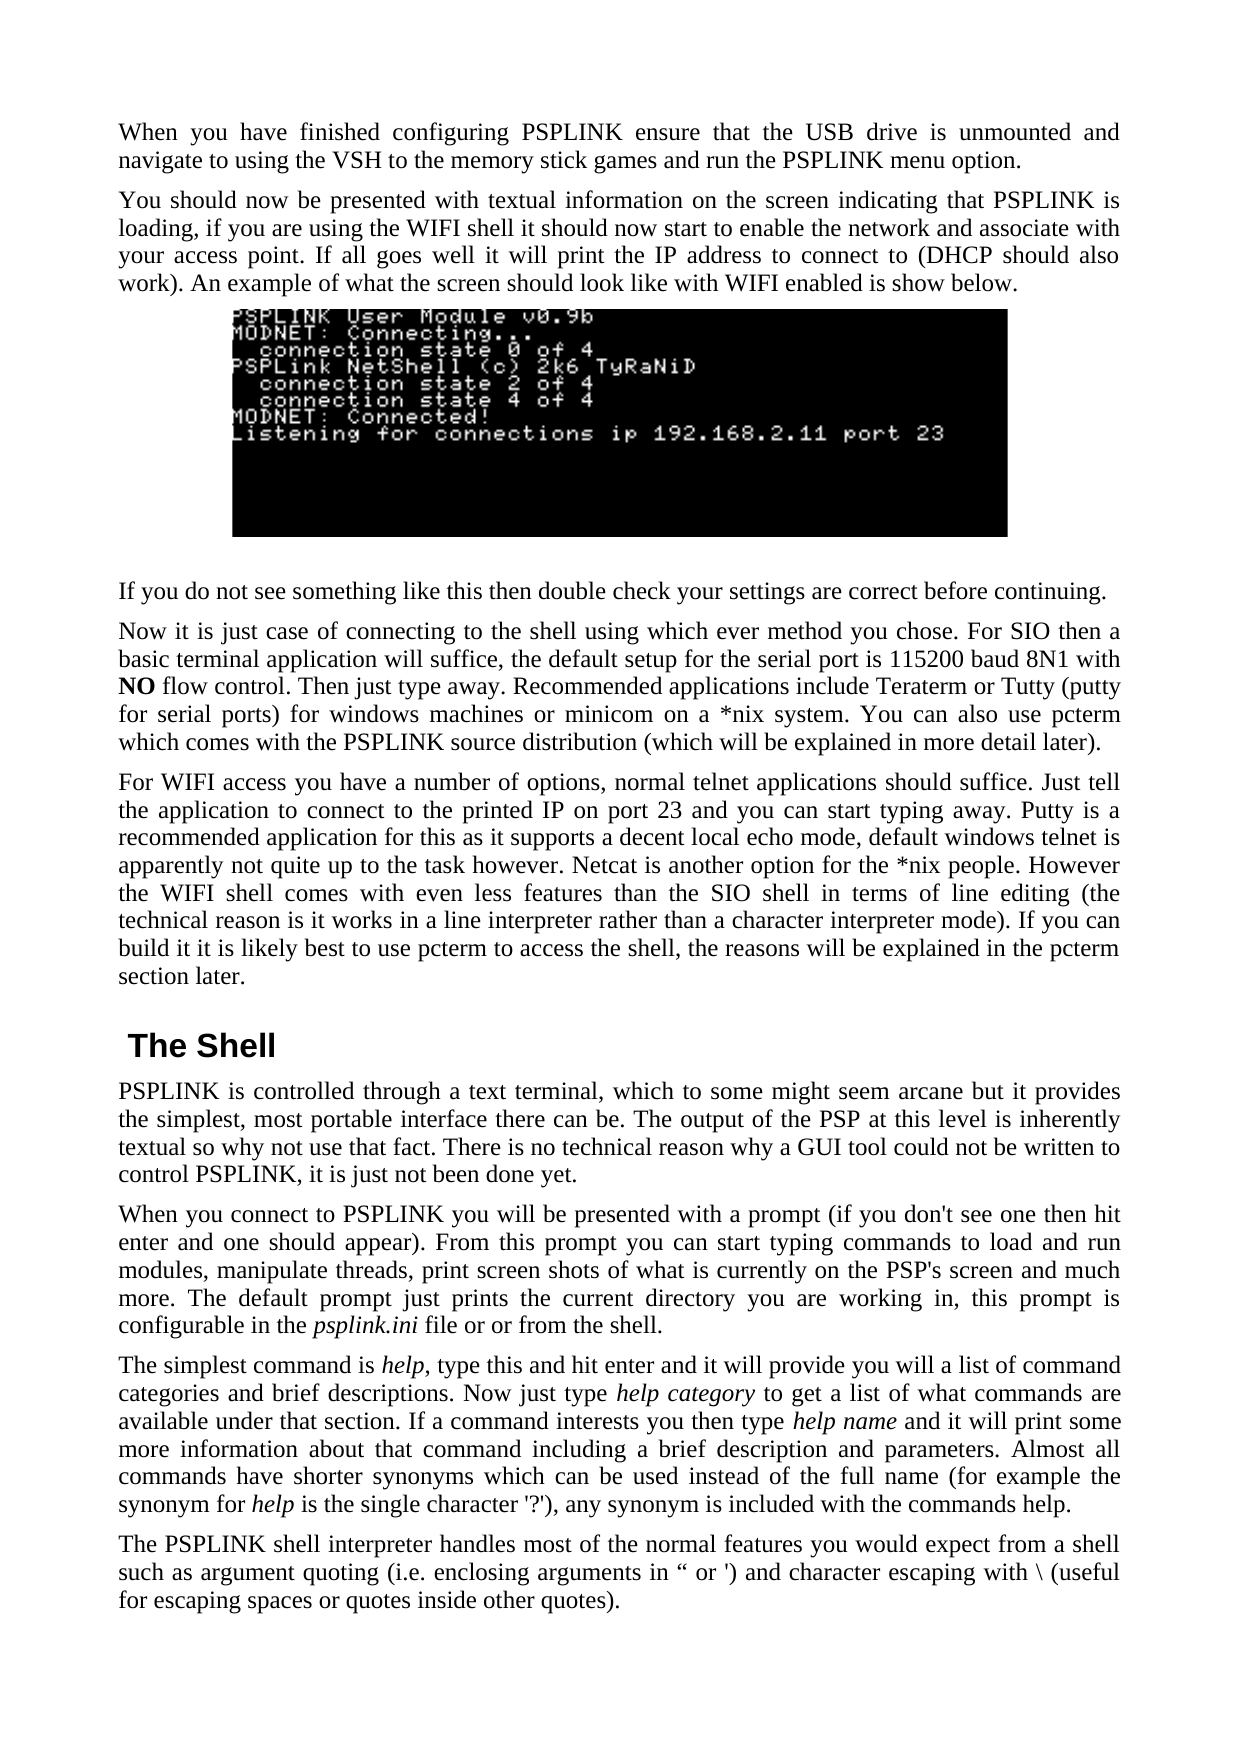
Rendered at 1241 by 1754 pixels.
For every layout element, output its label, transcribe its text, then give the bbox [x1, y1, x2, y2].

text The simplest command is help, type this and hit enter and it will provide you will a list of command categories and brief descriptions. Now just type help category to get a list of what commands are available under that section. If a command interests you then type help name and it will print some more information about that command including a brief description and parameters. Almost all commands have shorter synonyms which can be used instead of the full name (for example the synonym for help is the single character '?'), any synonym is included with the commands help. [118, 1352, 1122, 1518]
text When you connect to PSPLINK you will be presented with a prompt (if you don't see one then hit enter and one should appear). From this prompt you can start typing commands to load and run modules, manipulate threads, print screen shots of what is currently on the PSP's screen and much more. The default prompt just prints the current directory you are working in, this prompt is configurable in the psplink.ini file or or from the shell. [118, 1201, 1122, 1339]
text PSPLINK is controlled through a text terminal, which to some might seem arcane but it provides the simplest, most portable interface there can be. The output of the PSP at this level is inherently textual so why not use that fact. There is no technical reason why a GUI tool could not be written to control PSPLINK, it is just not been done yet. [118, 1077, 1122, 1188]
picture [232, 309, 1008, 537]
subtitle The Shell [118, 1027, 1122, 1065]
text If you do not see something like this then double check your settings are correct before continuing. [118, 577, 1122, 604]
text The PSPLINK shell interpreter handles most of the normal features you would expect from a shell such as argument quoting (i.e. enclosing arguments in “ or ') and character escaping with \ (useful for escaping spaces or quotes inside other quotes). [118, 1530, 1122, 1613]
text When you have finished configuring PSPLINK ensure that the USB drive is unmounted and navigate to using the VSH to the memory stick games and run the PSPLINK menu option. [118, 118, 1122, 173]
text Now it is just case of connecting to the shell using which ever method you chose. For SIO then a basic terminal application will suffice, the default setup for the serial port is 115200 baud 8N1 with NO flow control. Then just type away. Recommended applications include Teraterm or Tutty (putty for serial ports) for windows machines or minicom on a *nix system. You can also use pcterm which comes with the PSPLINK source distribution (which will be explained in more detail later). [118, 617, 1122, 756]
text You should now be presented with textual information on the screen indicating that PSPLINK is loading, if you are using the WIFI shell it should now start to enable the network and associate with your access point. If all goes well it will print the IP address to connect to (DHCP should also work). An example of what the screen should look like with WIFI enabled is show below. [118, 186, 1122, 297]
text For WIFI access you have a number of options, normal telnet applications should suffice. Just tell the application to connect to the printed IP on port 23 and you can start typing away. Putty is a recommended application for this as it supports a decent local echo mode, default windows telnet is apparently not quite up to the task however. Netcat is another option for the *nix people. However the WIFI shell comes with even less features than the SIO shell in terms of line editing (the technical reason is it works in a line interpreter rather than a character interpreter mode). If you can build it it is likely best to use pcterm to access the shell, the reasons will be explained in the pcterm section later. [118, 768, 1122, 990]
